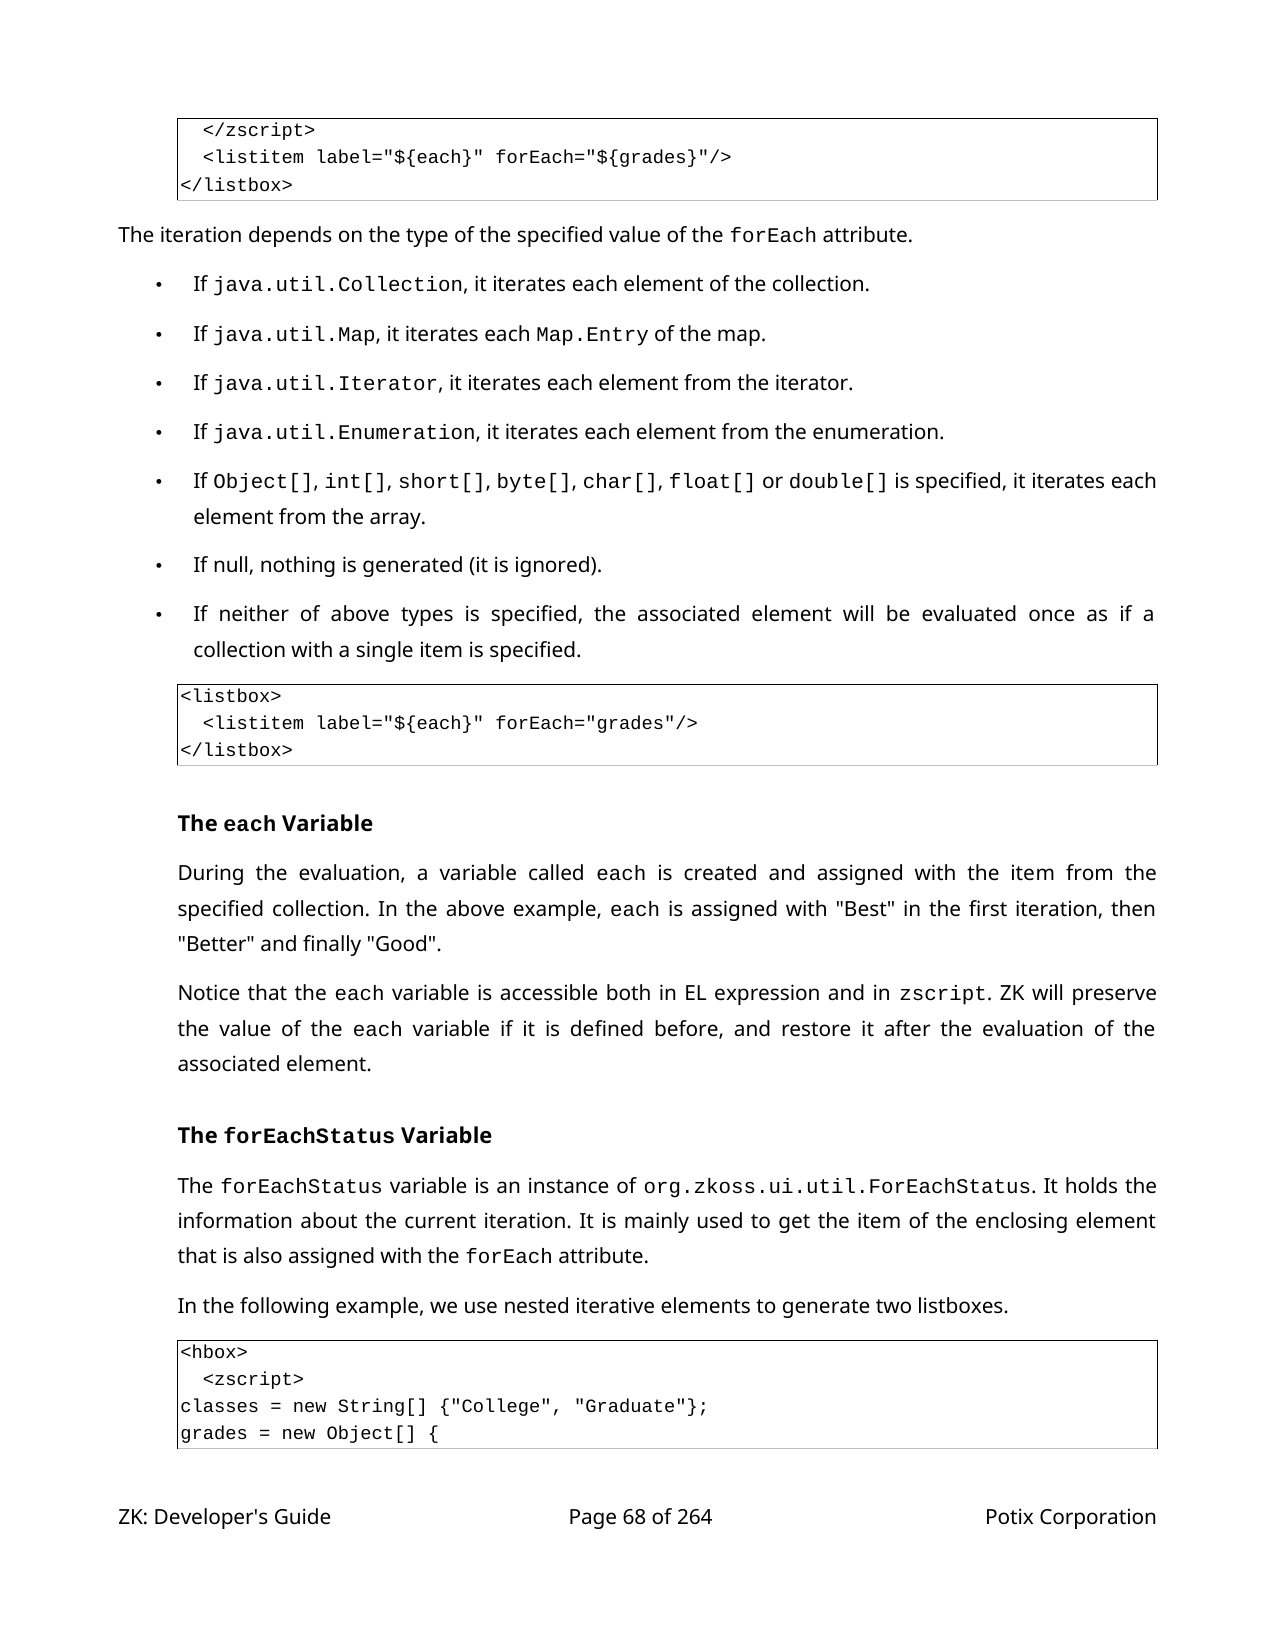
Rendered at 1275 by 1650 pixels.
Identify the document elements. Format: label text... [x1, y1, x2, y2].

text The iteration depends on the type of the specified value of the forEach attribute. [118, 220, 1157, 249]
text grades = new Object[] { [178, 1421, 1157, 1448]
text Notice that the each variable is accessible both in EL expression and in zscript. ZK will preserve the value of the each variable if it is defined before, and restore it after the evaluation of the associated element. [177, 978, 1157, 1078]
text <hbox> [178, 1341, 1157, 1364]
list If null, nothing is generated (it is ignored). [156, 551, 1157, 579]
list If neither of above types is specified, the associated element will be evaluated once as if a collection with a single item is specified. [156, 599, 1157, 663]
text </zscript> [178, 119, 1157, 142]
list If java.util.Iterator, it iterates each element from the iterator. [156, 368, 1157, 396]
text classes = new String[] {"College", "Graduate"}; [178, 1394, 1157, 1418]
list If java.util.Collection, it iterates each element of the collection. [156, 269, 1157, 298]
text <listitem label="${each}" forEach="grades"/> [178, 711, 1157, 735]
text </listbox> [178, 738, 1157, 765]
list If java.util.Map, it iterates each Map.Entry of the map. [156, 319, 1157, 347]
list If Object[], int[], short[], byte[], char[], float[] or double[] is specified, it iterates each element from the array. [156, 466, 1157, 530]
text <listbox> [178, 685, 1157, 708]
subtitle The forEachStatus Variable [177, 1120, 1157, 1150]
text </listbox> [178, 172, 1157, 200]
text <listitem label="${each}" forEach="${grades}"/> [178, 145, 1157, 169]
text During the evaluation, a variable called each is created and assigned with the item from the specified collection. In the above example, each is assigned with "Best" in the first iteration, then "Better" and finally "Good". [177, 858, 1157, 958]
text In the following example, we use nested iterative elements to generate two listboxes. [177, 1291, 1157, 1319]
text The forEachStatus variable is an instance of org.zkoss.ui.util.ForEachStatus. It holds the information about the current iteration. It is mainly used to get the item of the enclosing element that is also assigned with the forEach attribute. [177, 1171, 1157, 1270]
subtitle The each Variable [177, 808, 1157, 838]
text <zscript> [178, 1367, 1157, 1391]
list If java.util.Enumeration, it iterates each element from the enumeration. [156, 417, 1157, 446]
